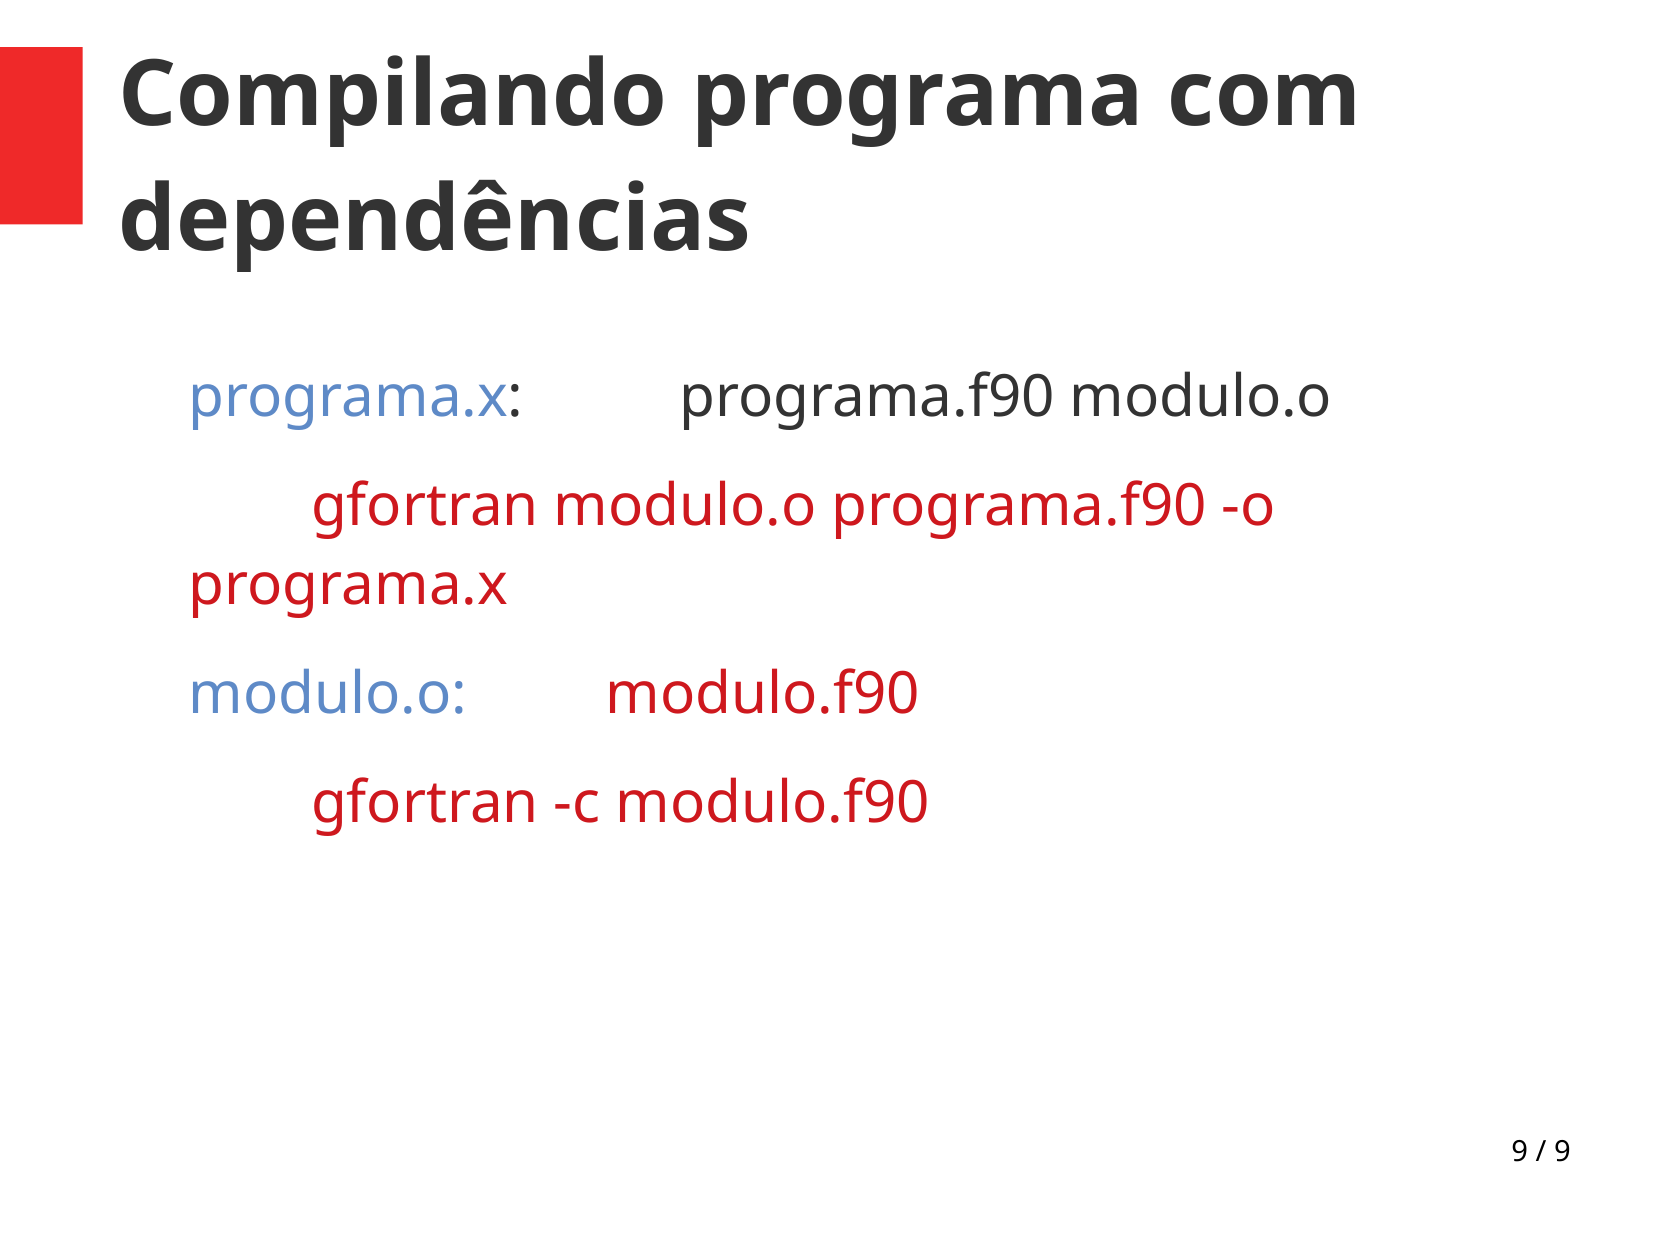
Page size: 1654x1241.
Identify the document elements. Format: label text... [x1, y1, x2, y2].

title Compilando programa com dependências [118, 45, 1571, 260]
list programa.x: programa.f90 modulo.o gfortran modulo.o programa.f90 -o programa.x modulo.o: modulo.f90 gfortran -c modulo.f90 [118, 354, 1536, 1074]
